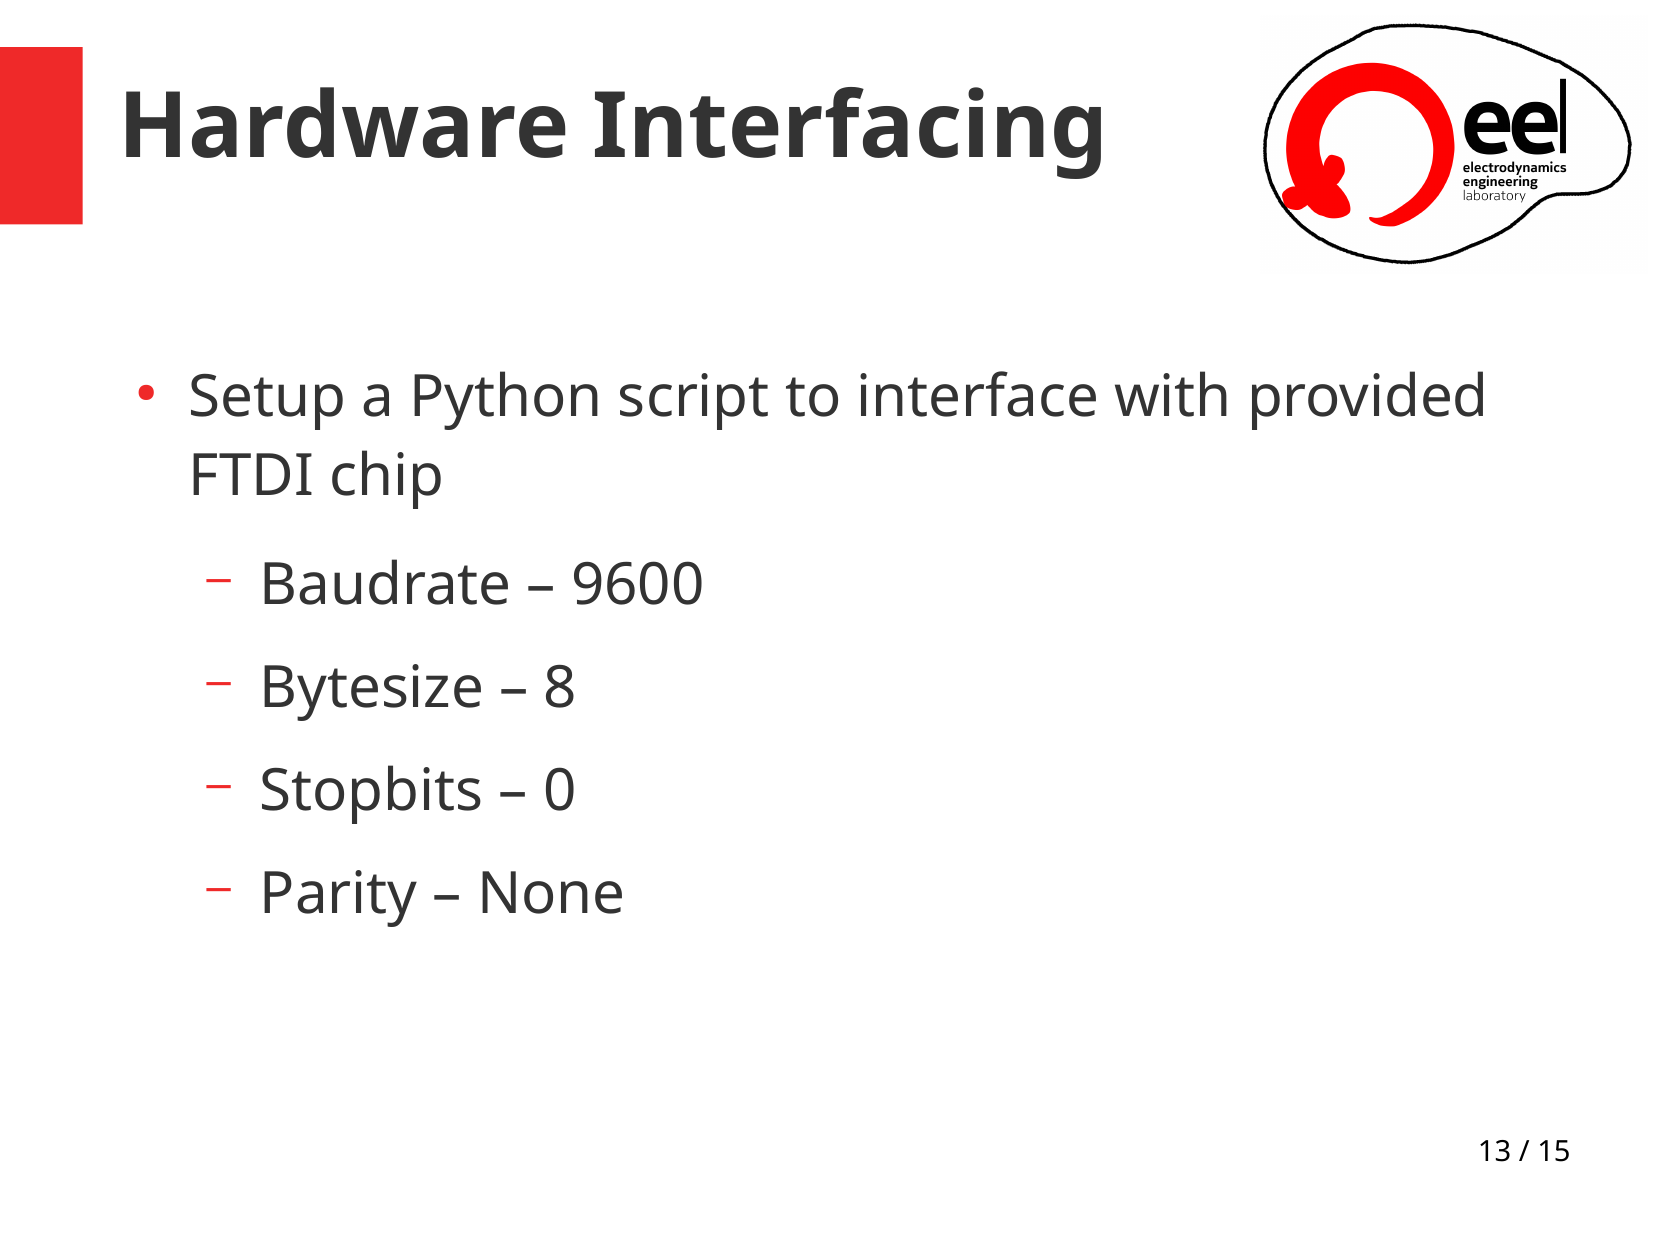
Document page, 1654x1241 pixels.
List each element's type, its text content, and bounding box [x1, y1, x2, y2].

title Hardware Interfacing [118, 49, 1260, 257]
list Setup a Python script to interface with provided FTDI chip Baudrate – 9600 Bytesize – 8 Stopbits – 0 Parity – None [118, 354, 1536, 1074]
picture [1260, 15, 1648, 274]
